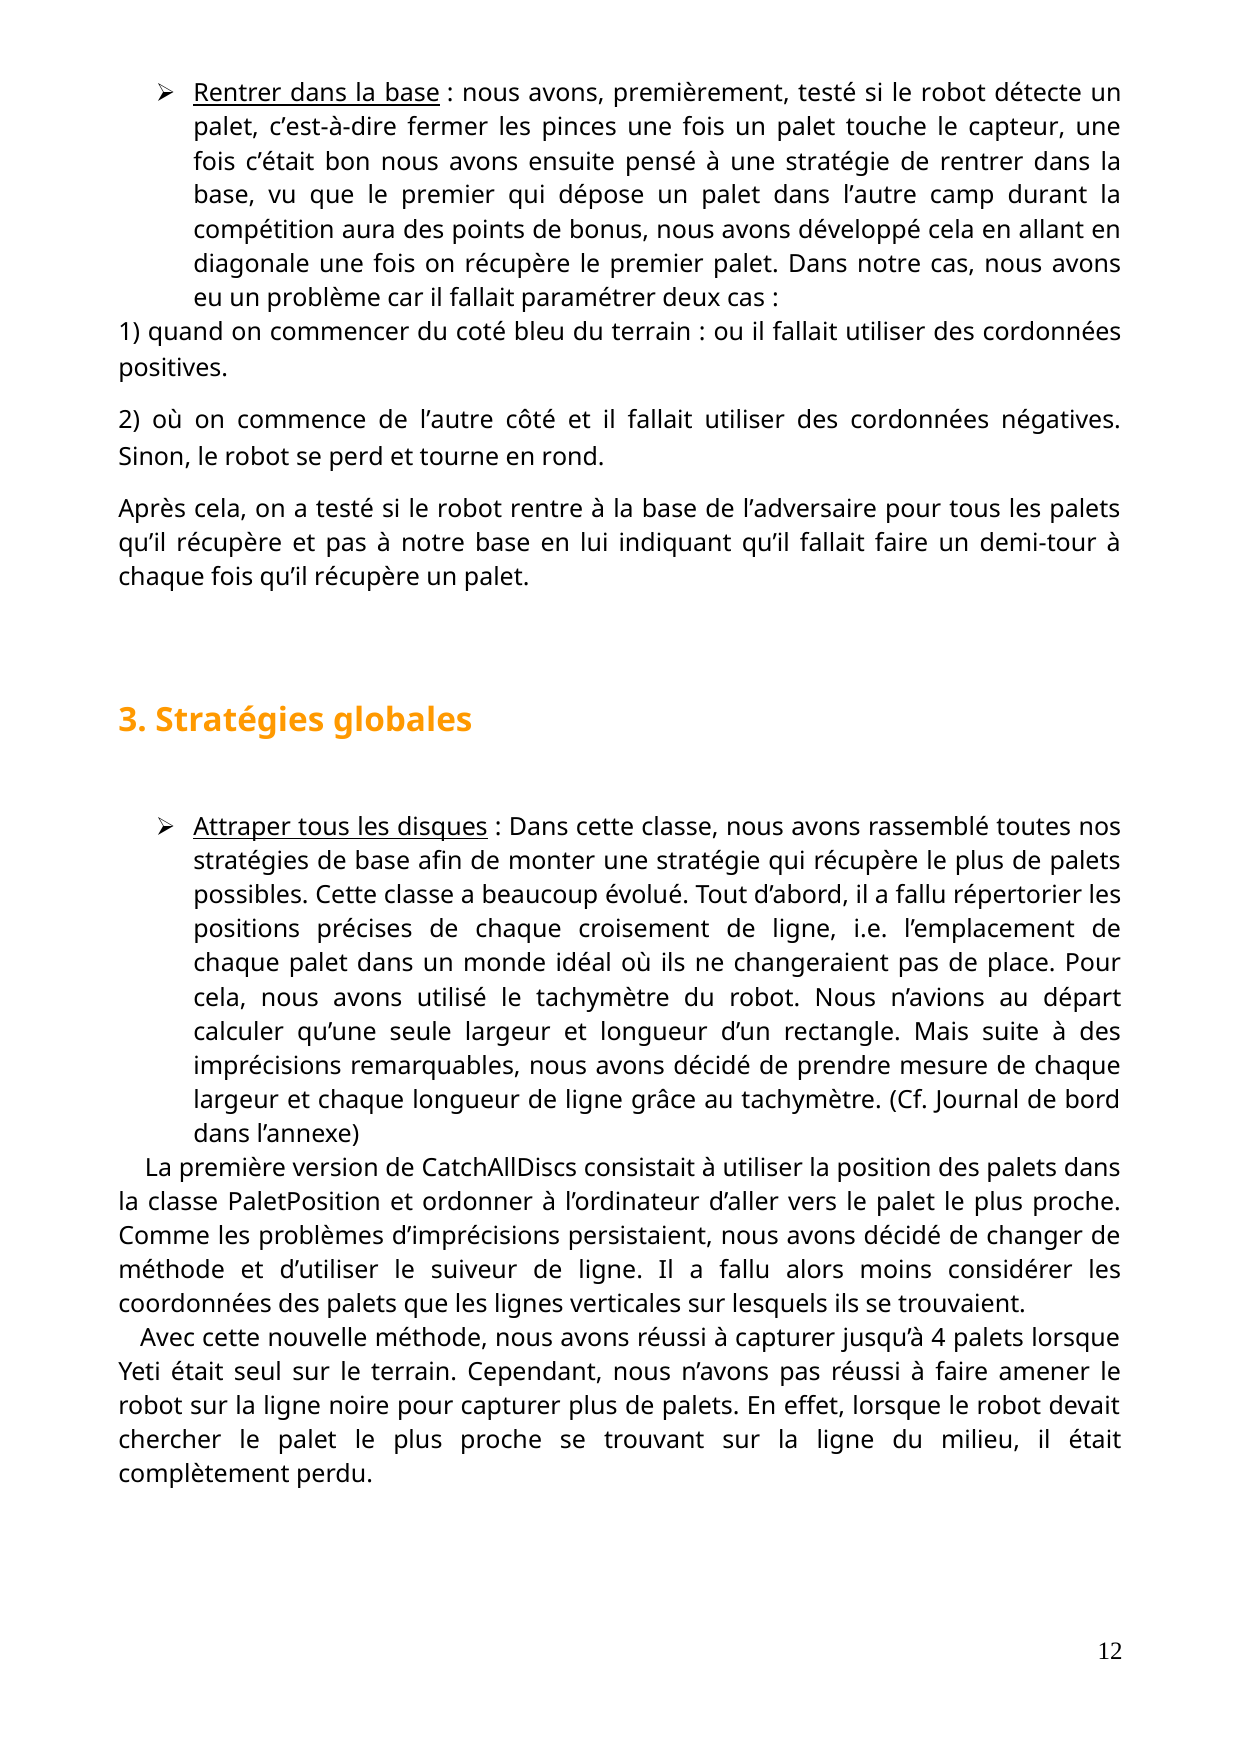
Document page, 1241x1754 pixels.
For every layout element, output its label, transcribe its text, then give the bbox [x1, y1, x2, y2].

text Avec cette nouvelle méthode, nous avons réussi à capturer jusqu’à 4 palets lorsque Yeti était seul sur le terrain. Cependant, nous n’avons pas réussi à faire amener le robot sur la ligne noire pour capturer plus de palets. En effet, lorsque le robot devait chercher le palet le plus proche se trouvant sur la ligne du milieu, il était complètement perdu. [118, 1320, 1122, 1490]
text La première version de CatchAllDiscs consistait à utiliser la position des palets dans la classe PaletPosition et ordonner à l’ordinateur d’aller vers le palet le plus proche. Comme les problèmes d’imprécisions persistaient, nous avons décidé de changer de méthode et d’utiliser le suiveur de ligne. Il a fallu alors moins considérer les coordonnées des palets que les lignes verticales sur lesquels ils se trouvaient. [118, 1149, 1122, 1320]
text 3. Stratégies globales [118, 593, 1122, 741]
text 2) où on commence de l’autre côté et il fallait utiliser des cordonnées négatives. Sinon, le robot se perd et tourne en rond. [118, 402, 1122, 472]
text 1) quand on commencer du coté bleu du terrain : ou il fallait utiliser des cordonnées positives. [118, 313, 1122, 383]
list Rentrer dans la base : nous avons, premièrement, testé si le robot détecte un palet, c’est-à-dire fermer les pinces une fois un palet touche le capteur, une fois c’était bon nous avons ensuite pensé à une stratégie de rentrer dans la base, vu que le premier qui dépose un palet dans l’autre camp durant la compétition aura des points de bonus, nous avons développé cela en allant en diagonale une fois on récupère le premier palet. Dans notre cas, nous avons eu un problème car il fallait paramétrer deux cas : [156, 75, 1122, 313]
text Après cela, on a testé si le robot rentre à la base de l’adversaire pour tous les palets qu’il récupère et pas à notre base en lui indiquant qu’il fallait faire un demi-tour à chaque fois qu’il récupère un palet. [118, 491, 1122, 593]
list Attraper tous les disques : Dans cette classe, nous avons rassemblé toutes nos stratégies de base afin de monter une stratégie qui récupère le plus de palets possibles. Cette classe a beaucoup évolué. Tout d’abord, il a fallu répertorier les positions précises de chaque croisement de ligne, i.e. l’emplacement de chaque palet dans un monde idéal où ils ne changeraient pas de place. Pour cela, nous avons utilisé le tachymètre du robot. Nous n’avions au départ calculer qu’une seule largeur et longueur d’un rectangle. Mais suite à des imprécisions remarquables, nous avons décidé de prendre mesure de chaque largeur et chaque longueur de ligne grâce au tachymètre. (Cf. Journal de bord dans l’annexe) [156, 809, 1122, 1149]
